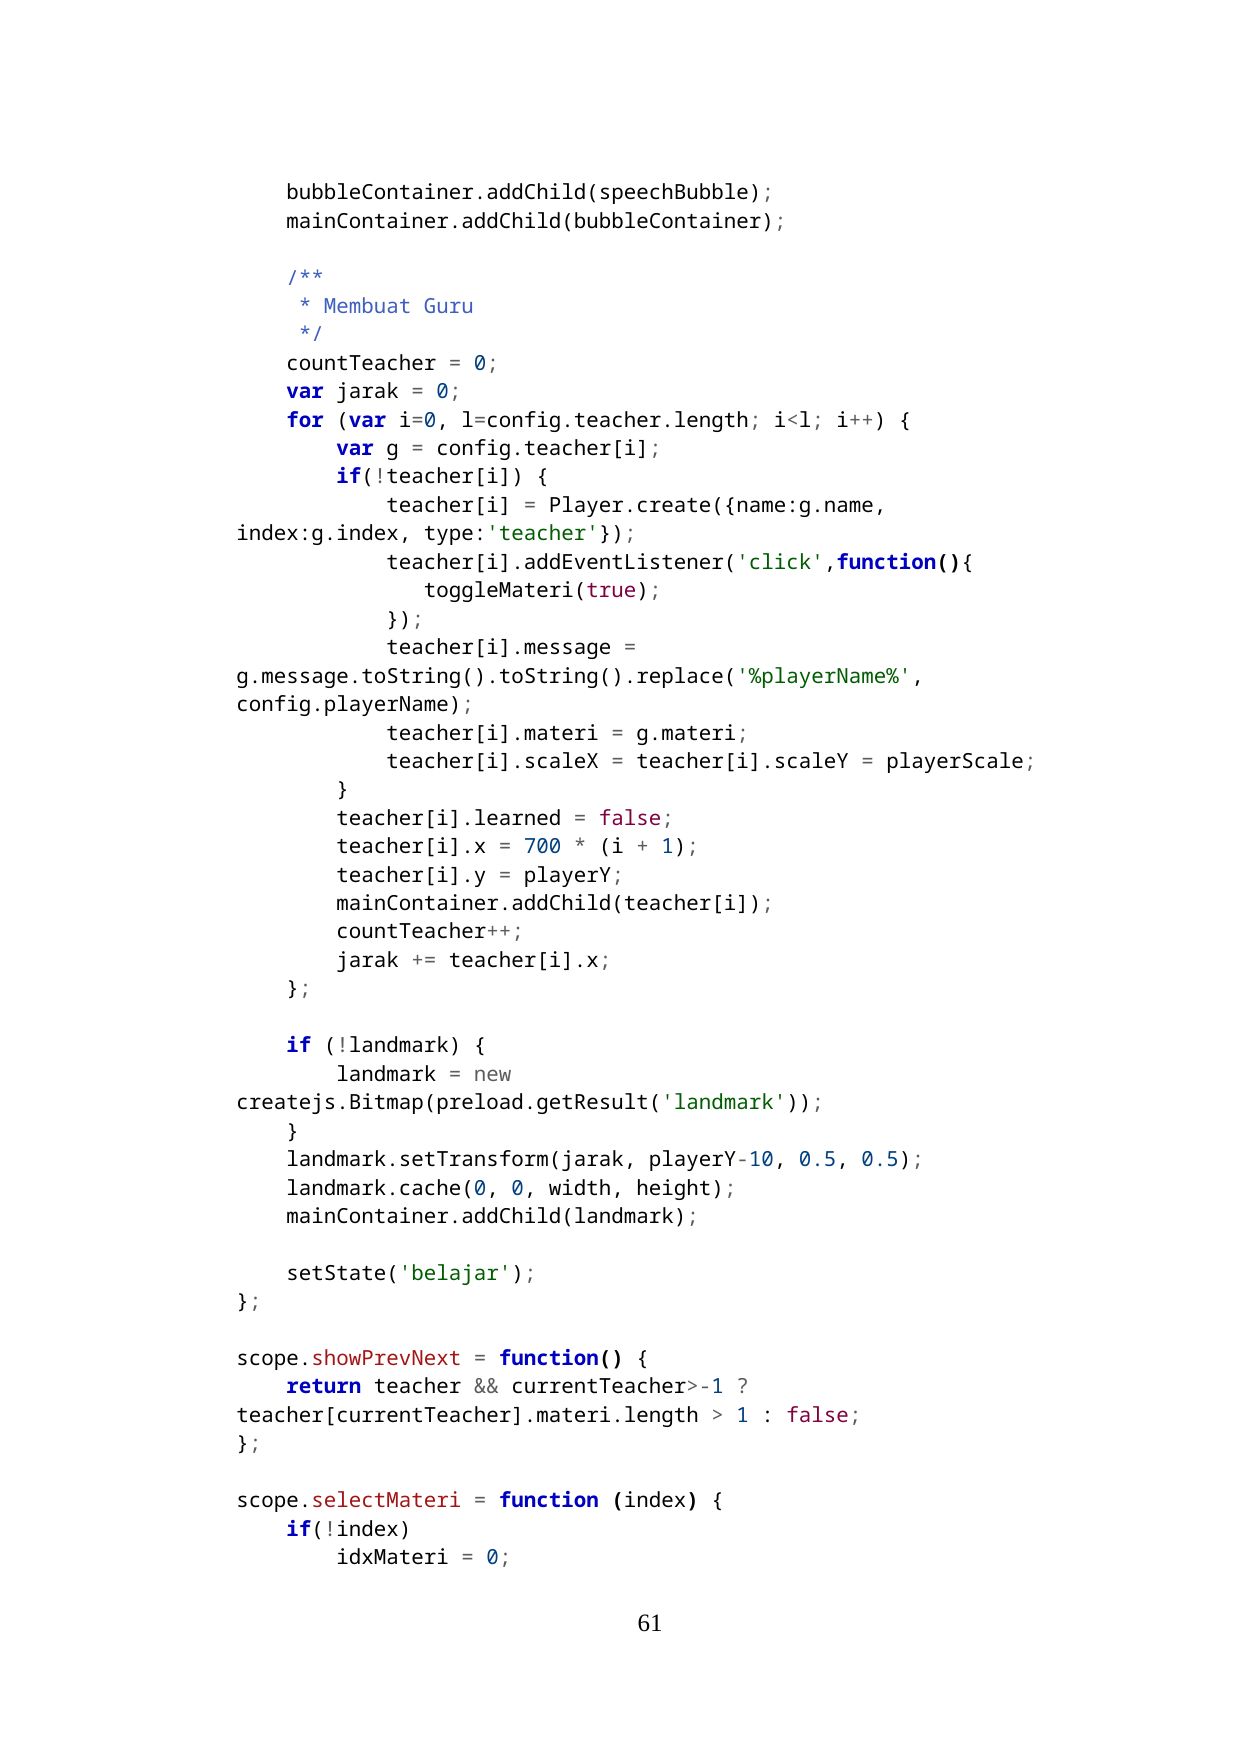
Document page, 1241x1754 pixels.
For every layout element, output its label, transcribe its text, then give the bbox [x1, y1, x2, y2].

table_header bubbleContainer.addChild(speechBubble); mainContainer.addChild(bubbleContainer); /** * Membuat Guru */ countTeacher = 0; var jarak = 0; for (var i=0, l=config.teacher.length; i<l; i++) { var g = config.teacher[i]; if(!teacher[i]) { teacher[i] = Player.create({name:g.name, index:g.index, type:'teacher'}); teacher[i].addEventListener('click',function(){ toggleMateri(true); }); teacher[i].message = g.message.toString().toString().replace('%playerName%', config.playerName); teacher[i].materi = g.materi; teacher[i].scaleX = teacher[i].scaleY = playerScale; } teacher[i].learned = false; teacher[i].x = 700 * (i + 1); teacher[i].y = playerY; mainContainer.addChild(teacher[i]); countTeacher++; jarak += teacher[i].x; }; if (!landmark) { landmark = new createjs.Bitmap(preload.getResult('landmark')); } landmark.setTransform(jarak, playerY-10, 0.5, 0.5); landmark.cache(0, 0, width, height); mainContainer.addChild(landmark); setState('belajar'); }; scope.showPrevNext = function() { return teacher && currentTeacher>-1 ? teacher[currentTeacher].materi.length > 1 : false; }; scope.selectMateri = function (index) { if(!index) idxMateri = 0; [236, 177, 1063, 1571]
